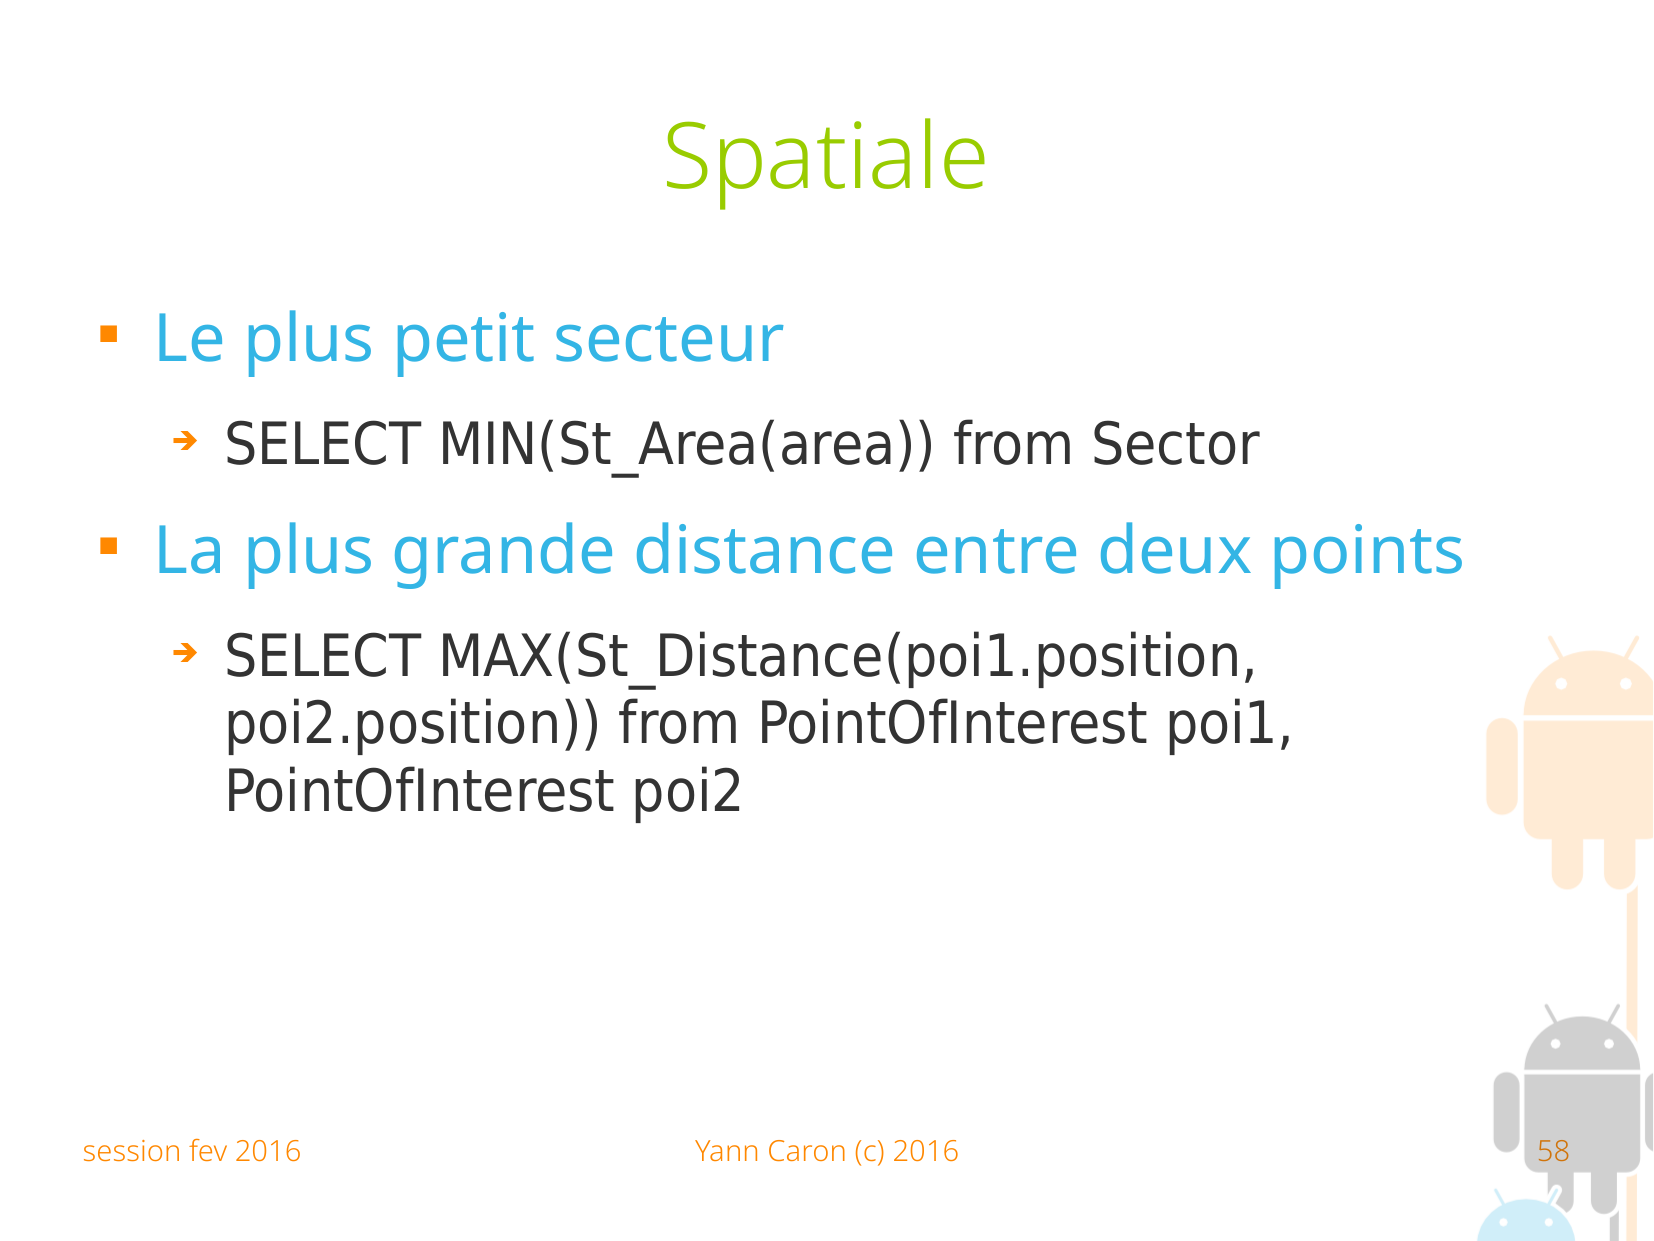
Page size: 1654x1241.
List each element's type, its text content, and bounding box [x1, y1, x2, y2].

list Le plus petit secteur SELECT MIN(St_Area(area)) from Sector La plus grande distance entre deux points SELECT MAX(St_Distance(poi1.position, poi2.position)) from PointOfInterest poi1, PointOfInterest poi2 [82, 290, 1571, 1010]
title Spatiale [82, 49, 1571, 257]
picture [240, 423, 1654, 1241]
